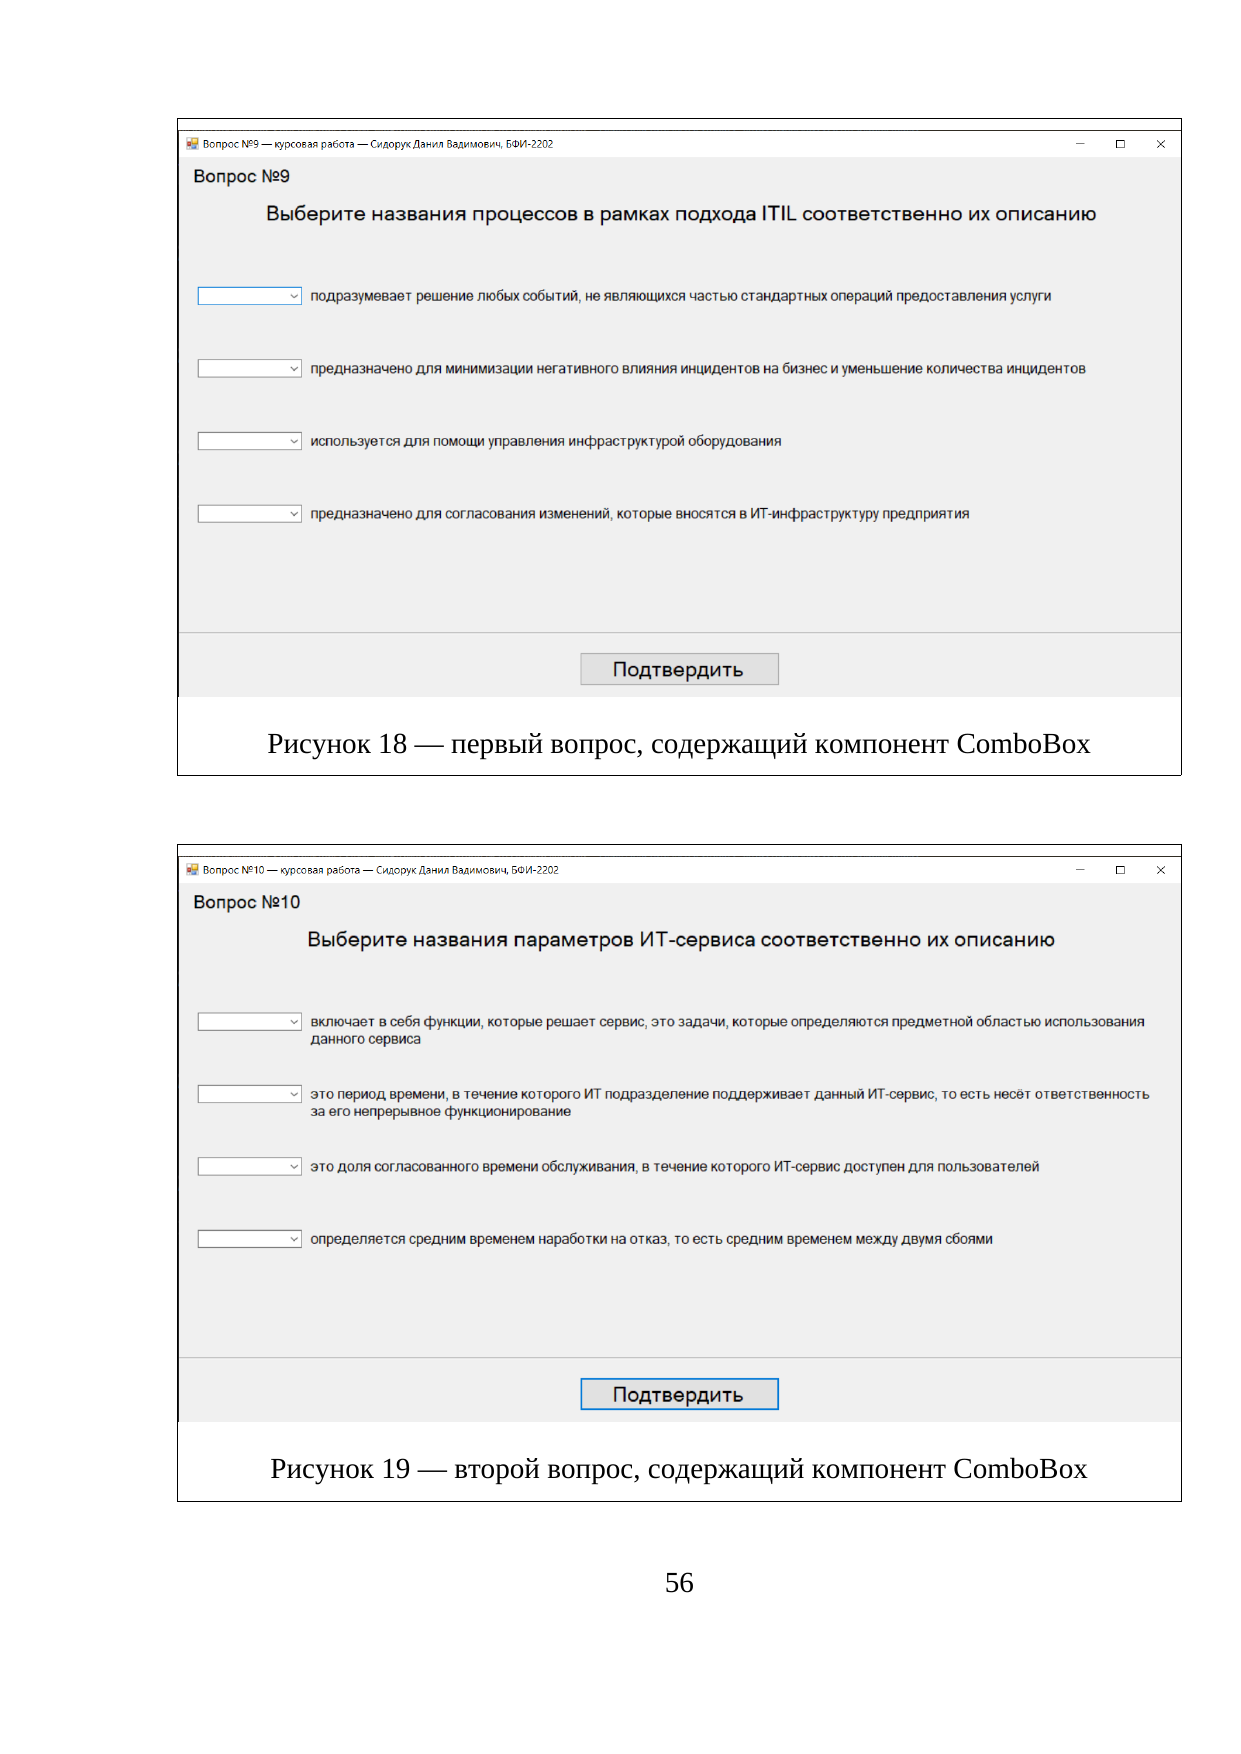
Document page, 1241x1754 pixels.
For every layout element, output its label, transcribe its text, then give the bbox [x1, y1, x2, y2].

text Рисунок 19 — второй вопрос, содержащий компонент ComboBox [178, 1451, 1181, 1485]
text Рисунок 18 — первый вопрос, содержащий компонент ComboBox [178, 726, 1181, 759]
picture [178, 856, 1181, 1422]
picture [178, 130, 1181, 697]
